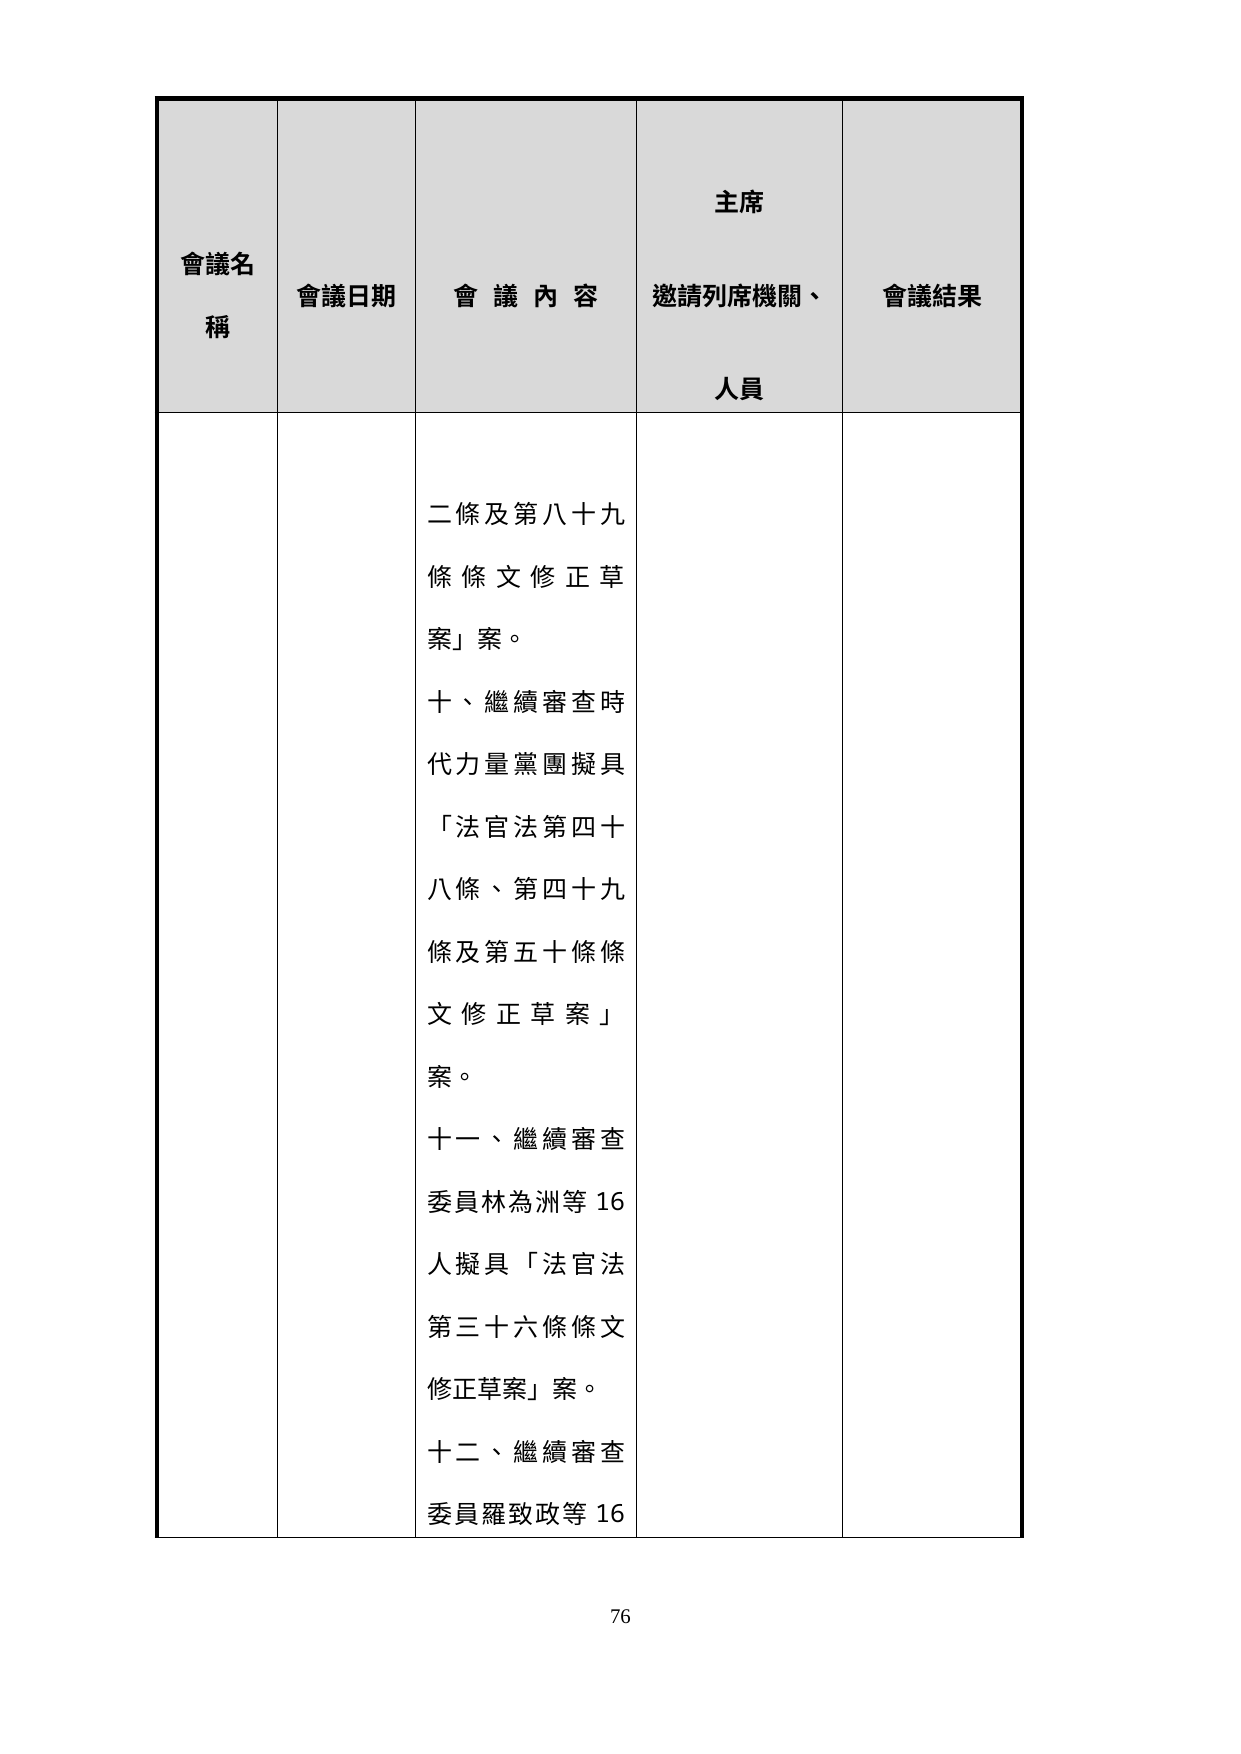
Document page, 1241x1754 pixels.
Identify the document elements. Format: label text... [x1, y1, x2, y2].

table_cell [278, 413, 415, 1537]
table_header 主席 邀請列席機關、 人員 [637, 101, 842, 412]
table_header 會議日期 [278, 101, 415, 412]
table_cell [843, 413, 1020, 1537]
table_cell 二條及第八十九條條文修正草案」案。 十、繼續審查時代力量黨團擬具「法官法第四十八條、第四十九條及第五十條條文修正草案」案。 十一、繼續審查委員林為洲等16人擬具「法官法第三十六條條文修正草案」案。 十二、繼續審查委員羅致政等16 [416, 413, 636, 1537]
table_header 會議內容 [416, 101, 636, 412]
table_header 會議名稱 [159, 101, 277, 412]
table_header 會議結果 [843, 101, 1020, 412]
table_cell [159, 413, 277, 1537]
table_cell [637, 413, 842, 1537]
